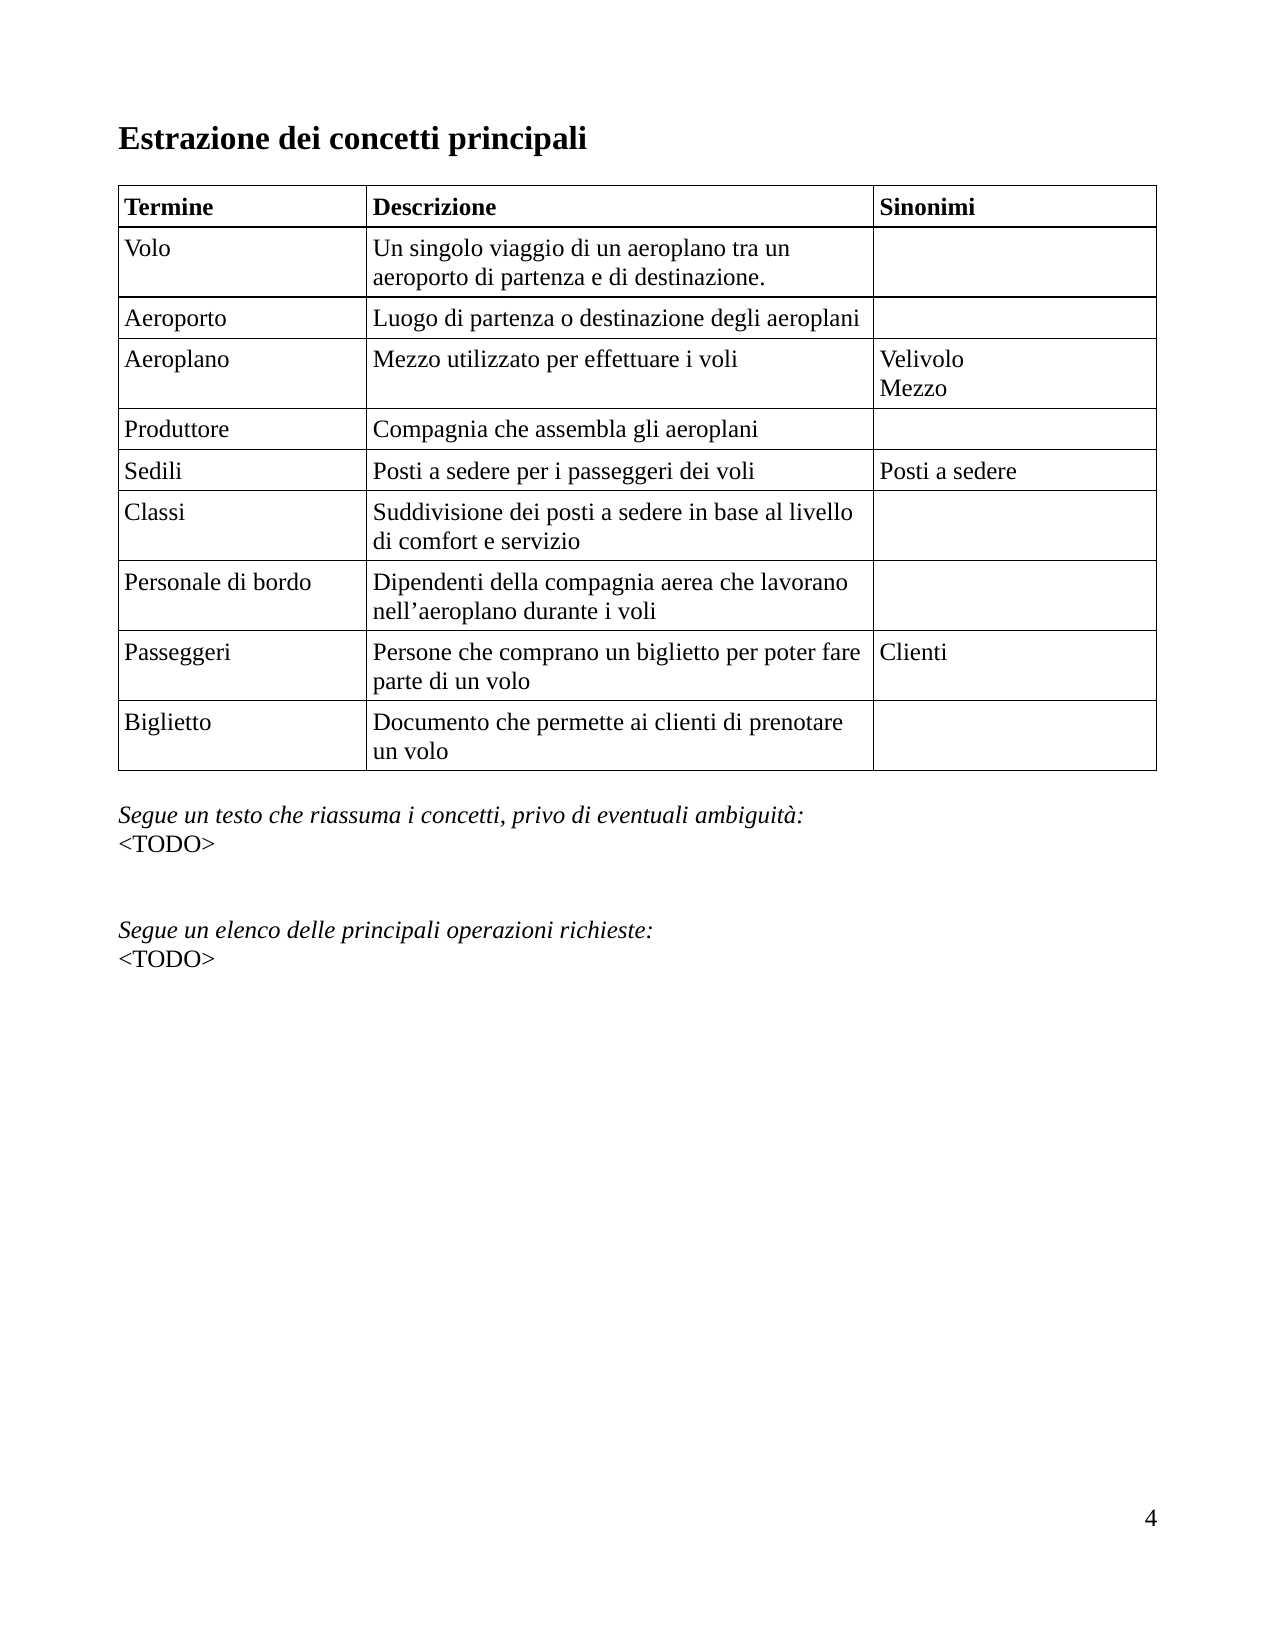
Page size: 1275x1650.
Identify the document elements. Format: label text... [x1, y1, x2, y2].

table_cell Velivolo Mezzo [874, 339, 1156, 408]
table_cell Compagnia che assembla gli aeroplani [367, 409, 873, 449]
table_cell Aeroporto [119, 298, 366, 338]
table_cell Personale di bordo [119, 561, 366, 630]
table_cell Produttore [119, 409, 366, 449]
table_cell Posti a sedere [874, 450, 1156, 490]
table_header Descrizione [367, 186, 873, 226]
table_cell Sedili [119, 450, 366, 490]
table_header Termine [119, 186, 366, 226]
table_cell [874, 561, 1156, 630]
table_cell Volo [119, 228, 366, 296]
table_cell Posti a sedere per i passeggeri dei voli [367, 450, 873, 490]
table_cell Classi [119, 491, 366, 560]
text Segue un elenco delle principali operazioni richieste: [118, 915, 1157, 944]
table_cell [874, 491, 1156, 560]
table_cell [874, 409, 1156, 449]
table_cell Aeroplano [119, 339, 366, 408]
text <TODO> [118, 944, 1157, 972]
table_cell Biglietto [119, 701, 366, 770]
table_cell Un singolo viaggio di un aeroplano tra un aeroporto di partenza e di destinazione. [367, 228, 873, 296]
table_cell [874, 228, 1156, 296]
table_cell Luogo di partenza o destinazione degli aeroplani [367, 298, 873, 338]
table_cell [874, 298, 1156, 338]
table_cell Suddivisione dei posti a sedere in base al livello di comfort e servizio [367, 491, 873, 560]
table_header Sinonimi [874, 186, 1156, 226]
table_cell Clienti [874, 631, 1156, 700]
text <TODO> [118, 829, 1157, 857]
table_cell Dipendenti della compagnia aerea che lavorano nell’aeroplano durante i voli [367, 561, 873, 630]
table_cell [874, 701, 1156, 770]
table_cell Documento che permette ai clienti di prenotare un volo [367, 701, 873, 770]
table_cell Mezzo utilizzato per effettuare i voli [367, 339, 873, 408]
text Estrazione dei concetti principali [118, 118, 1157, 156]
table_cell Passeggeri [119, 631, 366, 700]
table_cell Persone che comprano un biglietto per poter fare parte di un volo [367, 631, 873, 700]
text Segue un testo che riassuma i concetti, privo di eventuali ambiguità: [118, 800, 1157, 829]
